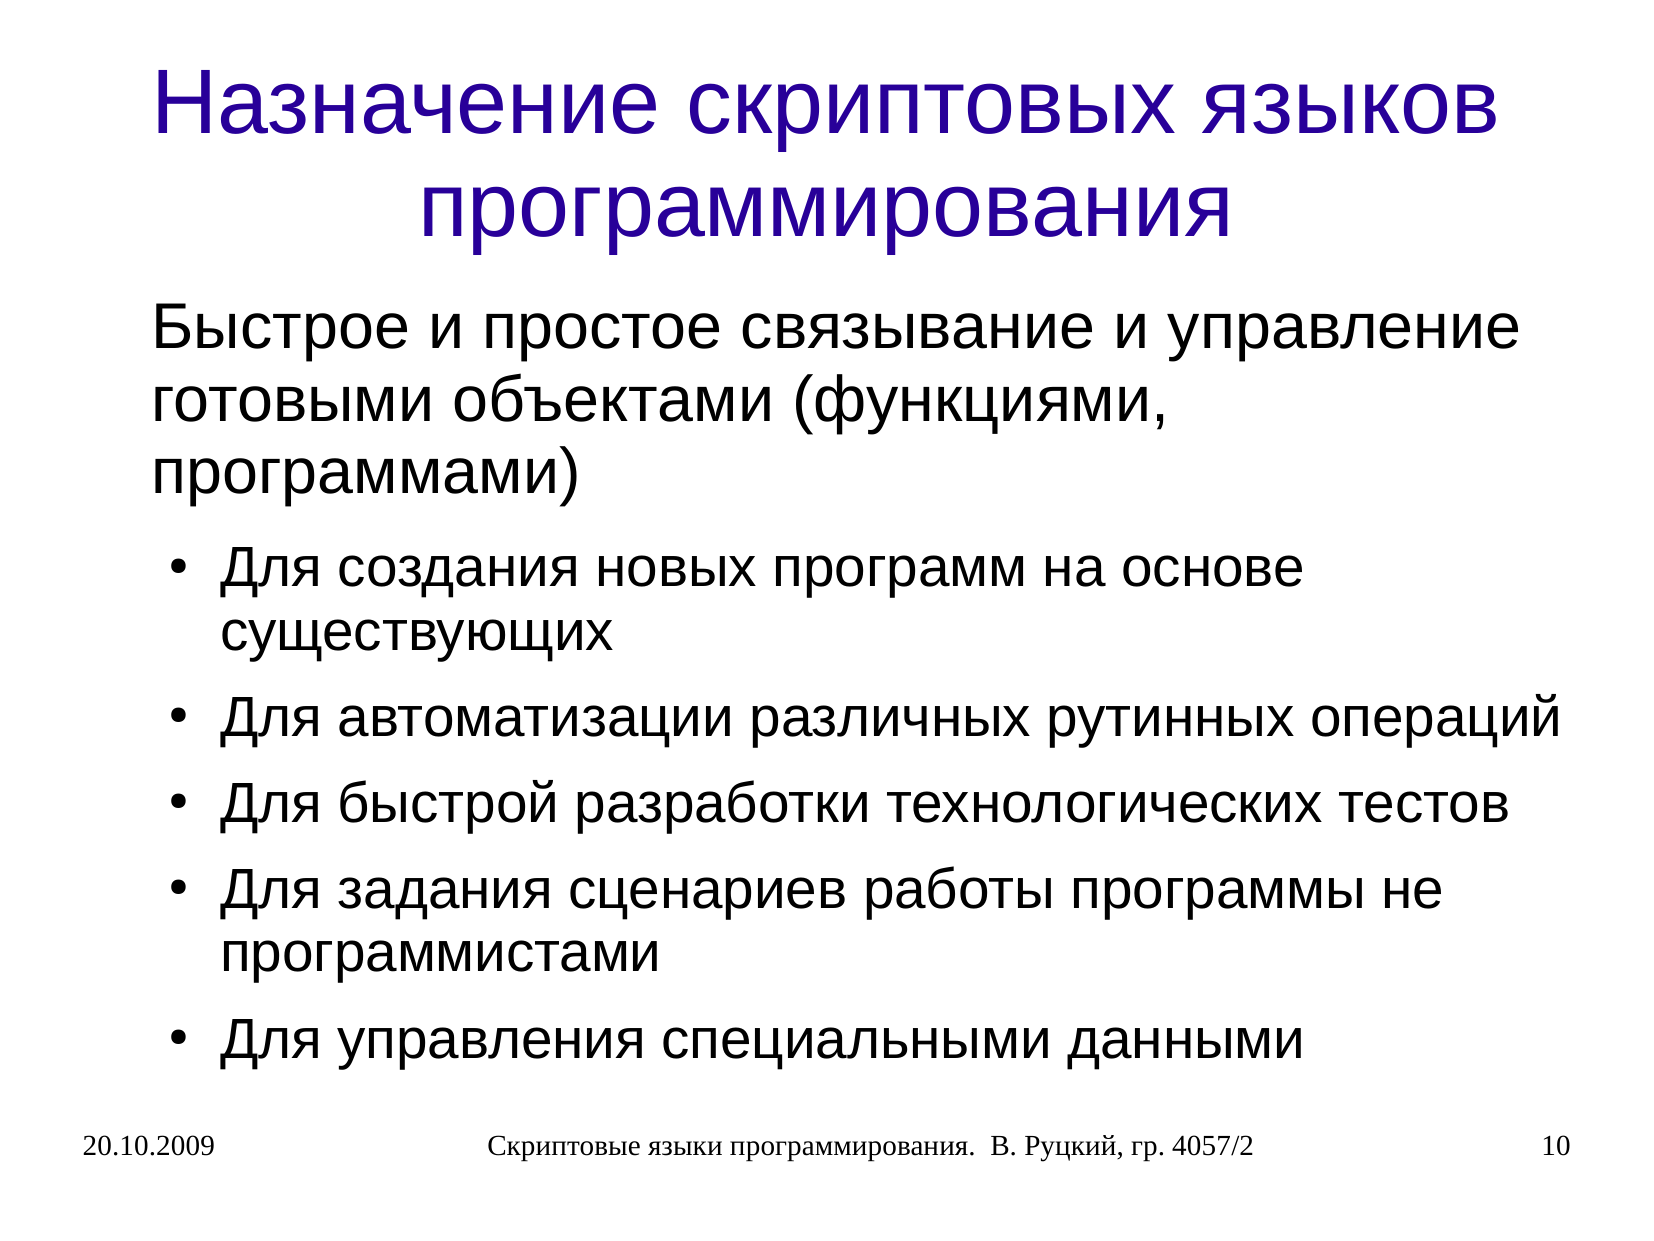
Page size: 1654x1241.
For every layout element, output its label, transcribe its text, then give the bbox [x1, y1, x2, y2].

list Быстрое и простое связывание и управление готовыми объектами (функциями, программами) Для создания новых программ на основе существующих Для автоматизации различных рутинных операций Для быстрой разработки технологических тестов Для задания сценариев работы программы не программистами Для управления специальными данными [82, 290, 1571, 1109]
title Назначение скриптовых языков программирования [82, 50, 1571, 256]
